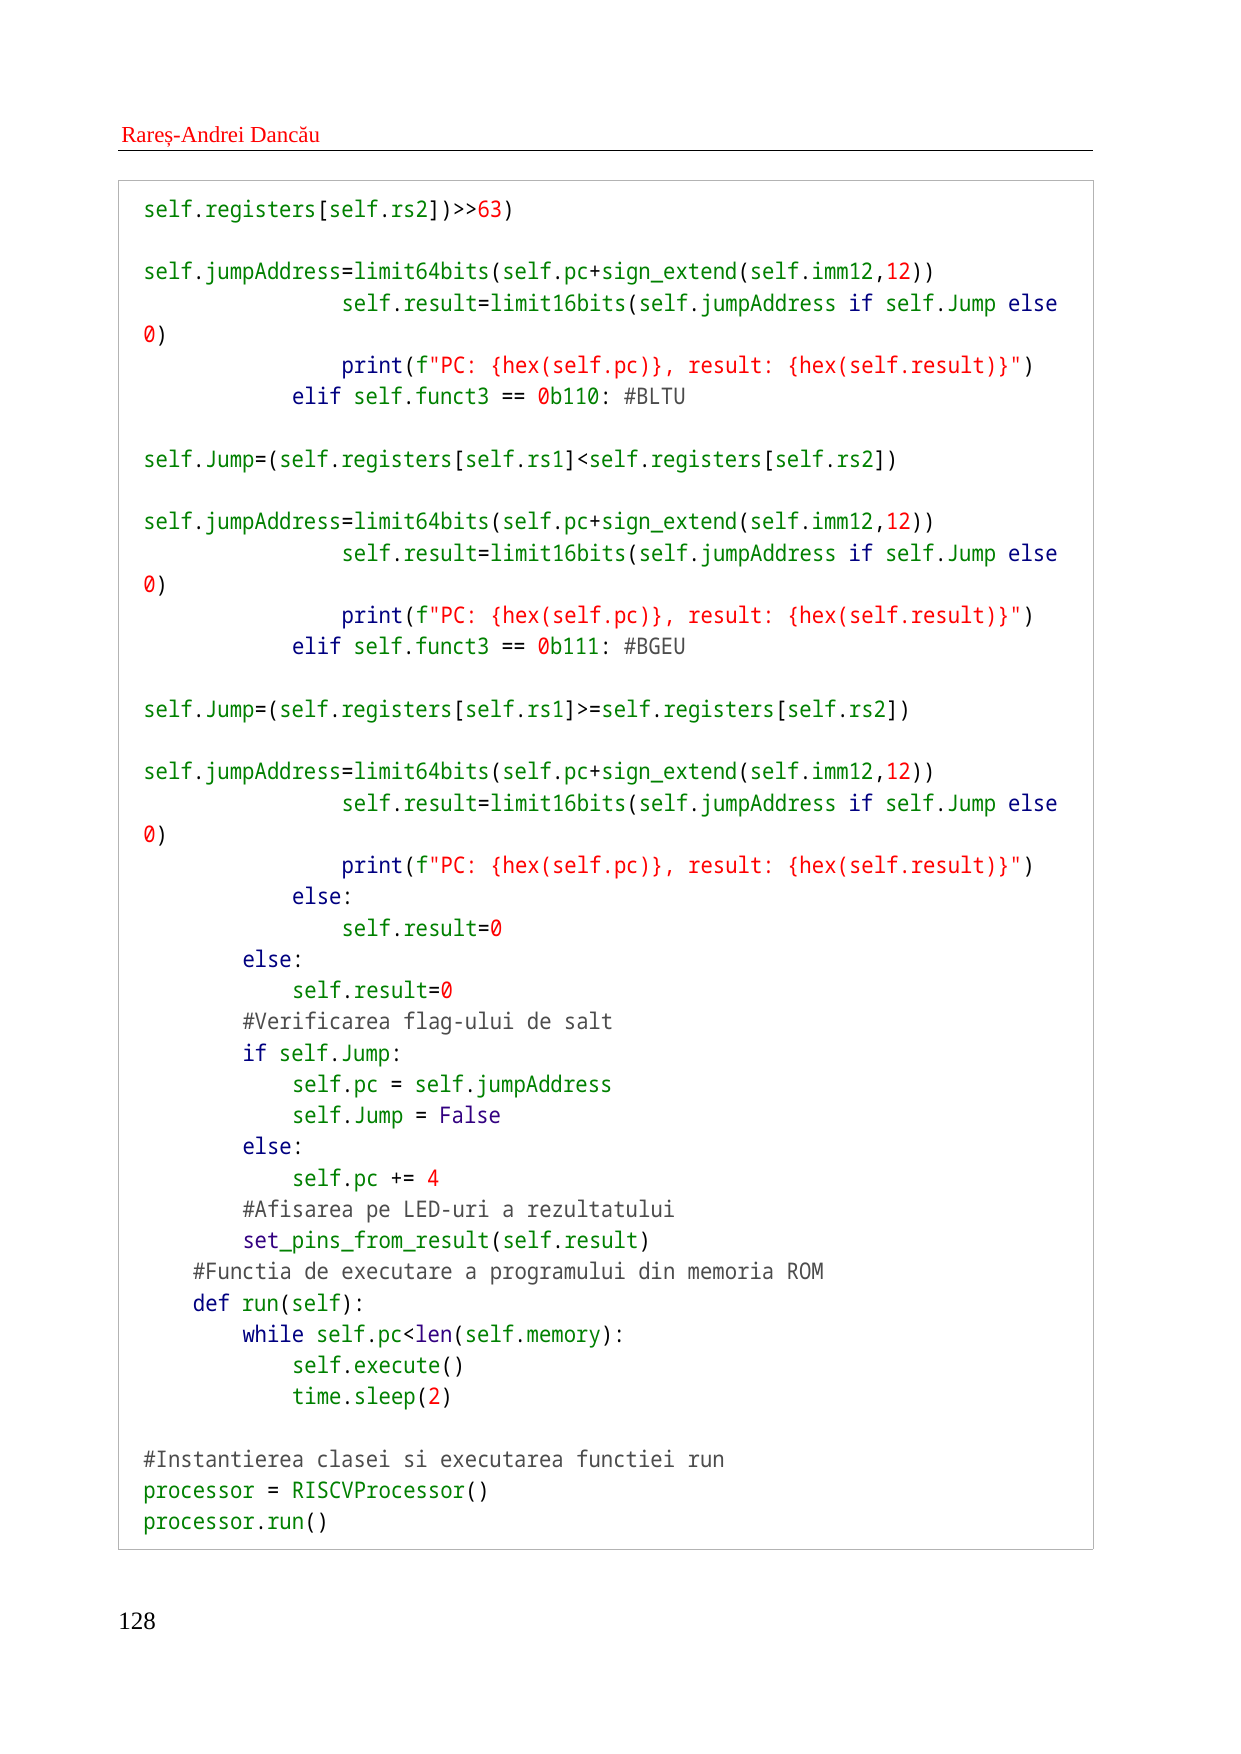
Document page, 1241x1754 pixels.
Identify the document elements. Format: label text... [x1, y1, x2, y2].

text if self.Jump: [119, 1024, 1093, 1055]
text while self.pc<len(self.memory): [119, 1305, 1093, 1336]
text #Instantierea clasei si executarea functiei run [119, 1430, 1093, 1461]
text def run(self): [119, 1274, 1093, 1305]
text self.Jump = False [119, 1086, 1093, 1118]
text #Afisarea pe LED-uri a rezultatului [119, 1180, 1093, 1211]
text self.registers[self.rs2])>>63) [119, 181, 1093, 211]
text else: [119, 868, 1093, 899]
text else: [119, 930, 1093, 961]
text time.sleep(2) [119, 1368, 1093, 1411]
text elif self.funct3 == 0b110: #BLTU [119, 368, 1093, 399]
text self.result=0 [119, 961, 1093, 993]
text self.jumpAddress=limit64bits(self.pc+sign_extend(self.imm12,12)) [119, 711, 1093, 774]
text processor = RISCVProcessor() [119, 1461, 1093, 1493]
text self.pc = self.jumpAddress [119, 1055, 1093, 1086]
text elif self.funct3 == 0b111: #BGEU [119, 618, 1093, 649]
text self.result=0 [119, 899, 1093, 930]
text self.Jump=(self.registers[self.rs1]>=self.registers[self.rs2]) [119, 649, 1093, 711]
text self.pc += 4 [119, 1149, 1093, 1180]
text self.jumpAddress=limit64bits(self.pc+sign_extend(self.imm12,12)) [119, 461, 1093, 524]
text processor.run() [119, 1493, 1093, 1549]
text print(f"PC: {hex(self.pc)}, result: {hex(self.result)}") [119, 836, 1093, 868]
text set_pins_from_result(self.result) [119, 1211, 1093, 1243]
text self.execute() [119, 1336, 1093, 1368]
text self.result=limit16bits(self.jumpAddress if self.Jump else 0) [119, 524, 1093, 586]
text #Functia de executare a programului din memoria ROM [119, 1243, 1093, 1274]
text self.result=limit16bits(self.jumpAddress if self.Jump else 0) [119, 774, 1093, 836]
text self.Jump=(self.registers[self.rs1]<self.registers[self.rs2]) [119, 399, 1093, 461]
text self.jumpAddress=limit64bits(self.pc+sign_extend(self.imm12,12)) [119, 211, 1093, 274]
text else: [119, 1118, 1093, 1149]
text print(f"PC: {hex(self.pc)}, result: {hex(self.result)}") [119, 586, 1093, 618]
text #Verificarea flag-ului de salt [119, 993, 1093, 1024]
text self.result=limit16bits(self.jumpAddress if self.Jump else 0) [119, 274, 1093, 336]
text print(f"PC: {hex(self.pc)}, result: {hex(self.result)}") [119, 336, 1093, 368]
